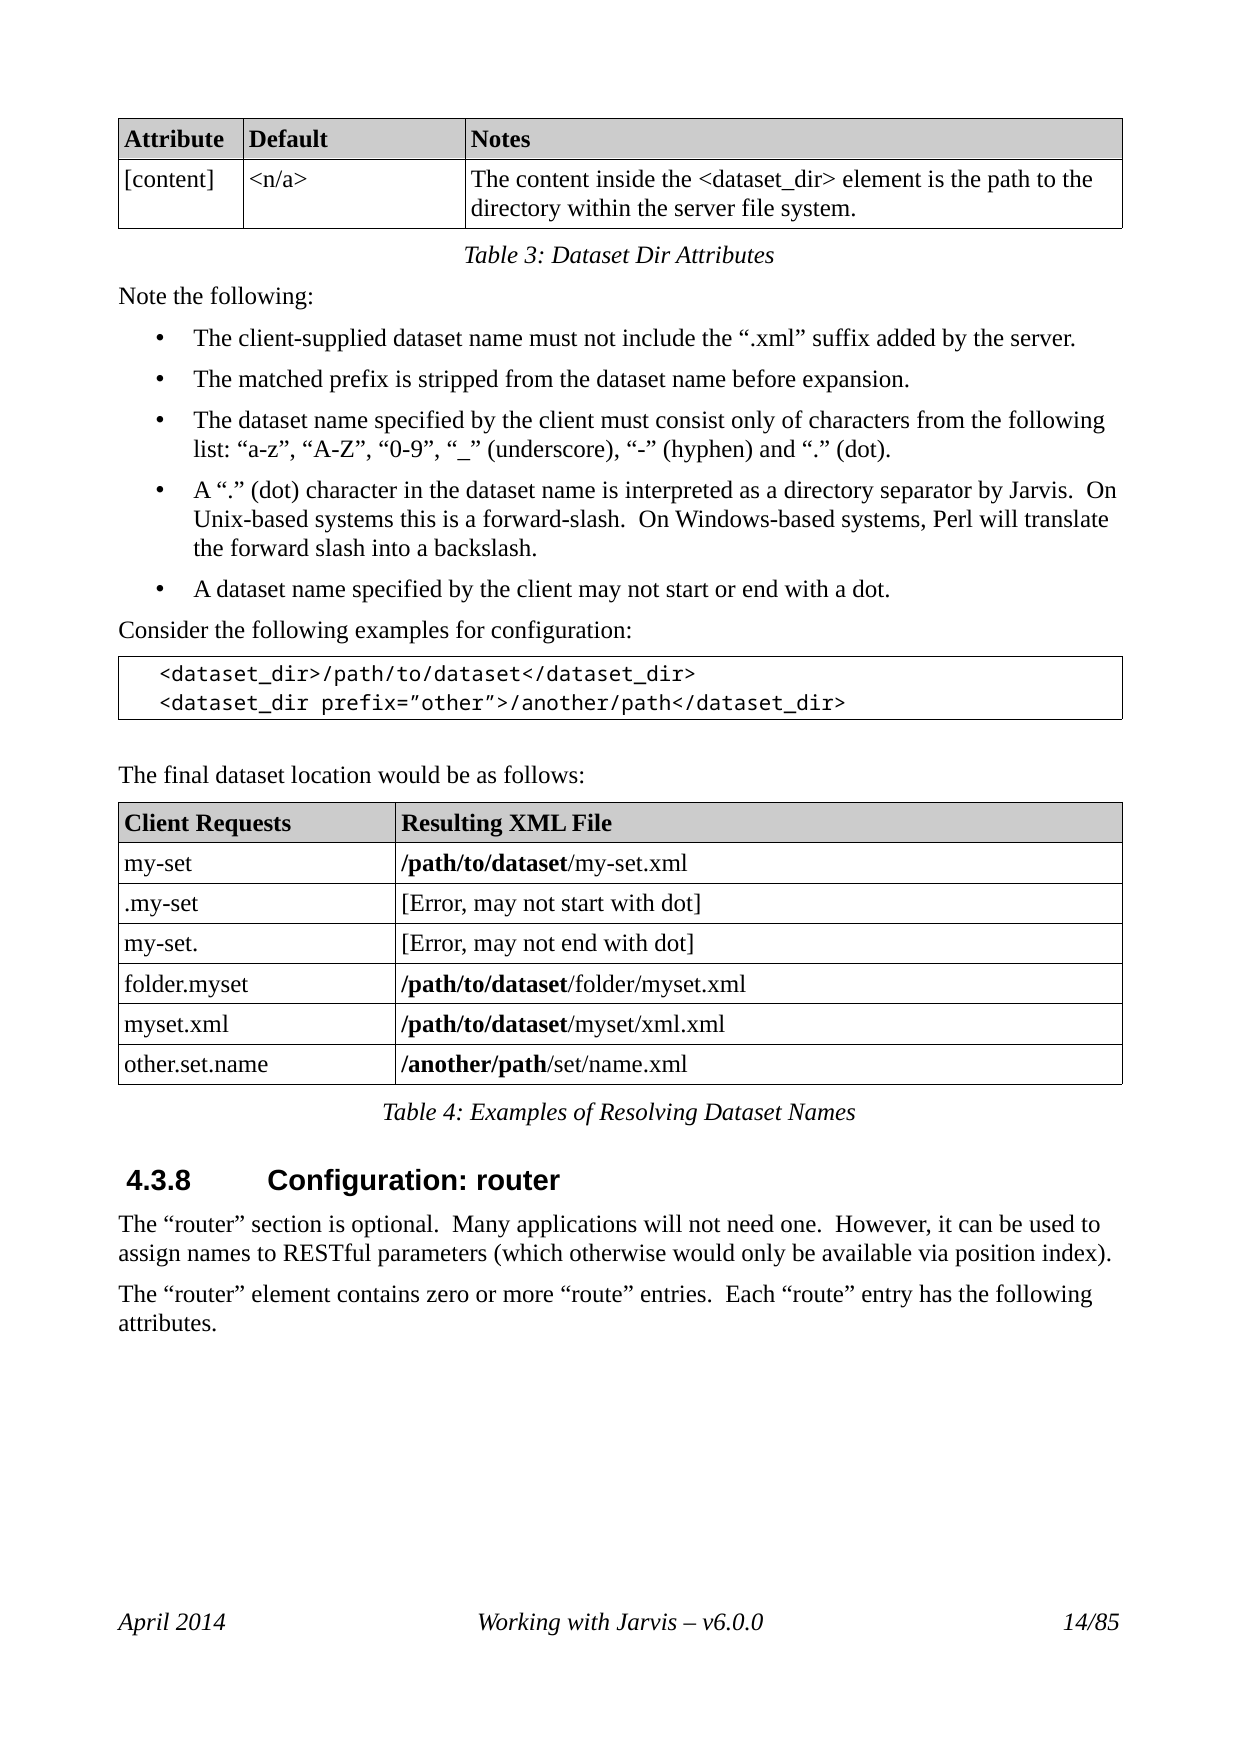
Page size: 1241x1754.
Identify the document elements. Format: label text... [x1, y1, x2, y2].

table_cell /path/to/dataset/myset/xml.xml [396, 1004, 1122, 1044]
text The “router” section is optional. Many applications will not need one. However, it can be used to assign names to RESTful parameters (which otherwise would only be available via position index). [118, 1209, 1122, 1266]
table_cell [Error, may not end with dot] [396, 924, 1122, 963]
table_cell [content] [119, 160, 243, 227]
table_cell folder.myset [119, 964, 395, 1003]
text Table 4: Examples of Resolving Dataset Names [118, 1097, 1122, 1125]
table_cell /path/to/dataset/folder/myset.xml [396, 964, 1122, 1003]
text Note the following: [118, 281, 1122, 310]
table_cell The content inside the <dataset_dir> element is the path to the directory within the server file system. [466, 160, 1122, 227]
table_cell my-set [119, 843, 395, 882]
table_header Resulting XML File [396, 803, 1122, 842]
table_cell myset.xml [119, 1004, 395, 1044]
table_cell [Error, may not start with dot] [396, 884, 1122, 923]
table_header Client Requests [119, 803, 395, 842]
text <dataset_dir>/path/to/dataset</dataset_dir> [119, 657, 1122, 685]
text The “router” element contains zero or more “route” entries. Each “route” entry has the following attributes. [118, 1279, 1122, 1336]
table_cell /path/to/dataset/my-set.xml [396, 843, 1122, 882]
table_cell .my-set [119, 884, 395, 923]
list The dataset name specified by the client must consist only of characters from the following list: “a-z”, “A-Z”, “0-9”, “_” (underscore), “-” (hyphen) and “.” (dot). [156, 405, 1122, 463]
text Consider the following examples for configuration: [118, 615, 1122, 644]
text <dataset_dir prefix=”other”>/another/path</dataset_dir> [119, 685, 1122, 719]
list The matched prefix is stripped from the dataset name before expansion. [156, 364, 1122, 393]
table_cell my-set. [119, 924, 395, 963]
table_cell /another/path/set/name.xml [396, 1045, 1122, 1084]
text The final dataset location would be as follows: [118, 761, 1122, 789]
table_header Attribute [119, 119, 243, 158]
list A dataset name specified by the client may not start or end with a dot. [156, 574, 1122, 603]
list The client-supplied dataset name must not include the “.xml” suffix added by the server. [156, 323, 1122, 351]
list A “.” (dot) character in the dataset name is interpreted as a directory separator by Jarvis. On Unix-based systems this is a forward-slash. On Windows-based systems, Perl will translate the forward slash into a backslash. [156, 475, 1122, 561]
table_cell <n/a> [244, 160, 465, 227]
table_cell other.set.name [119, 1045, 395, 1084]
table_header Notes [466, 119, 1122, 158]
text Table 3: Dataset Dir Attributes [118, 240, 1122, 269]
table_header Default [244, 119, 465, 158]
subtitle Configuration: router [118, 1163, 1122, 1196]
